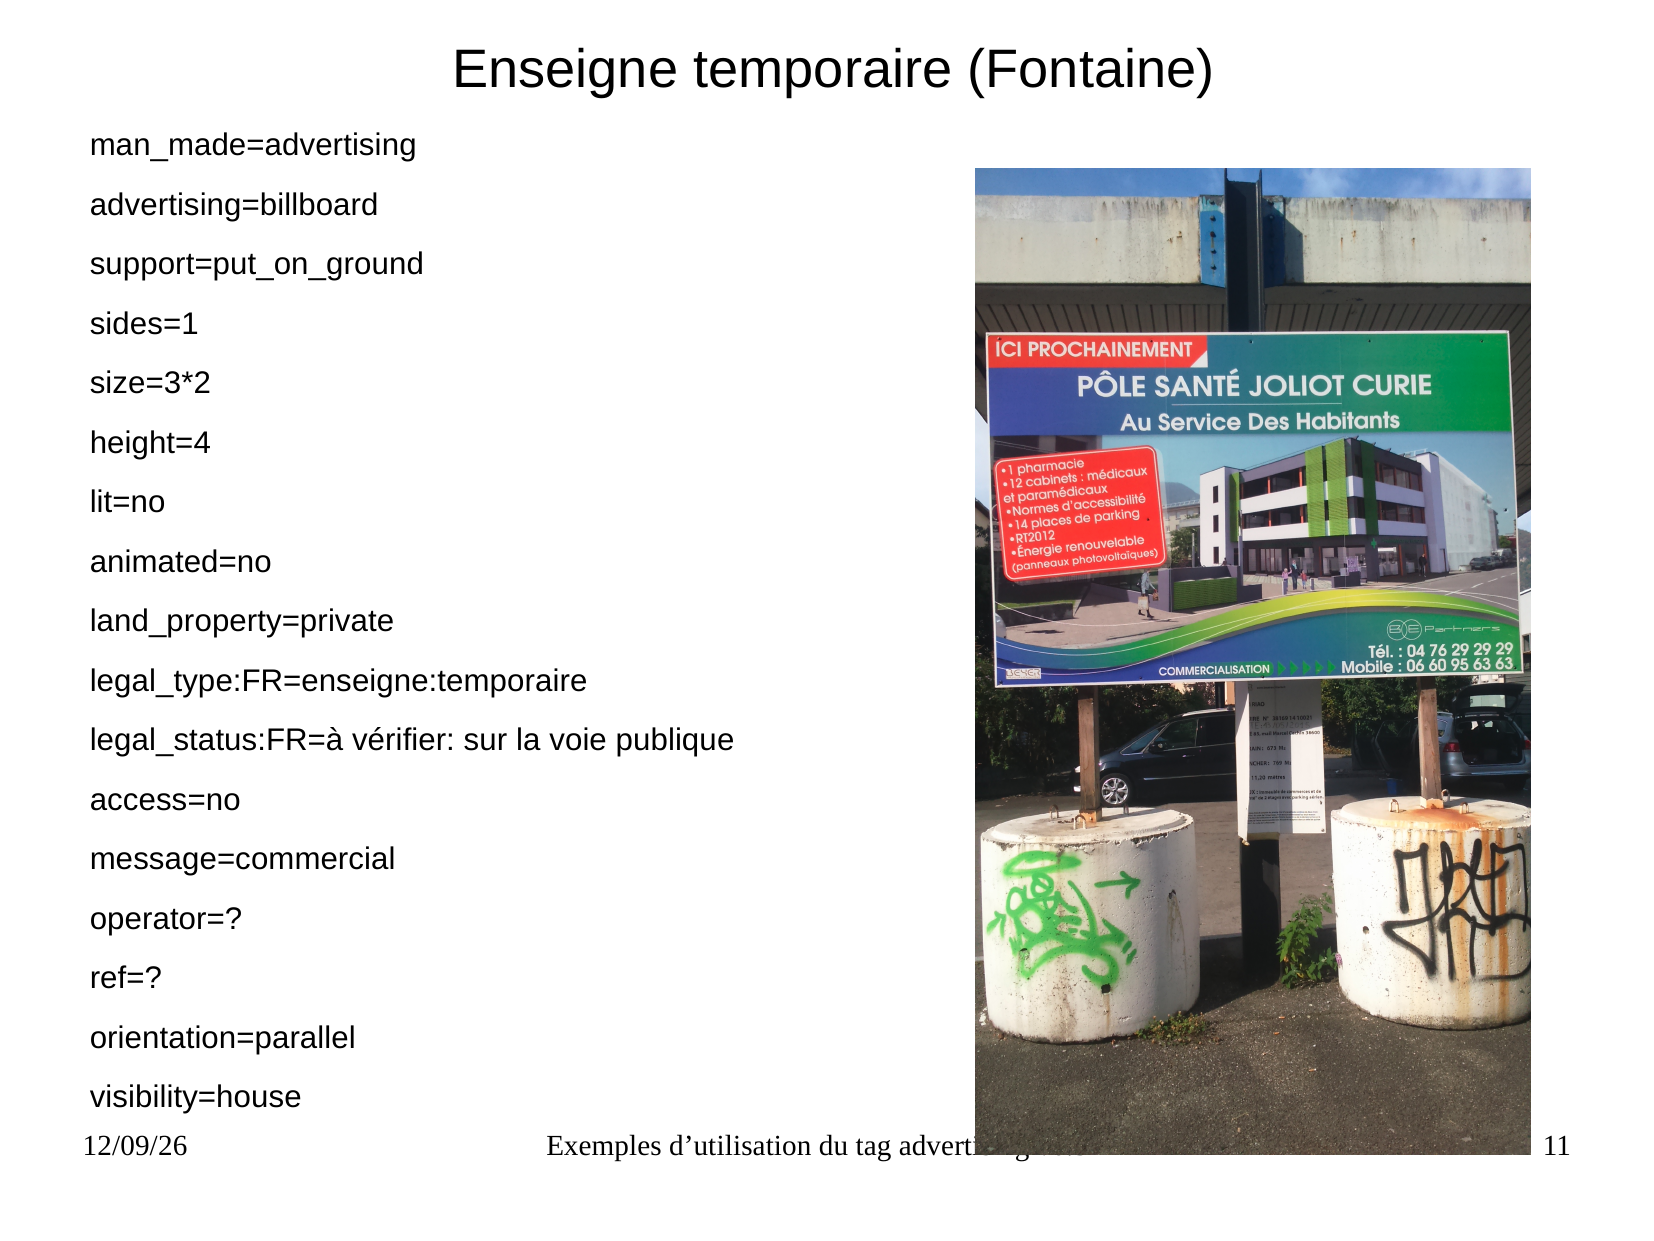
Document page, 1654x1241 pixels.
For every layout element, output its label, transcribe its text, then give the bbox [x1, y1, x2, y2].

text_box man_made=advertising advertising=billboard support=put_on_ground sides=1 size=3*2 height=4 lit=no animated=no land_property=private legal_type:FR=enseigne:temporaire legal_status:FR=à vérifier: sur la voie publique access=no message=commercial operator=? ref=? orientation=parallel visibility=house [75, 119, 773, 1171]
picture [975, 168, 1531, 1156]
title Enseigne temporaire (Fontaine) [90, 17, 1579, 121]
